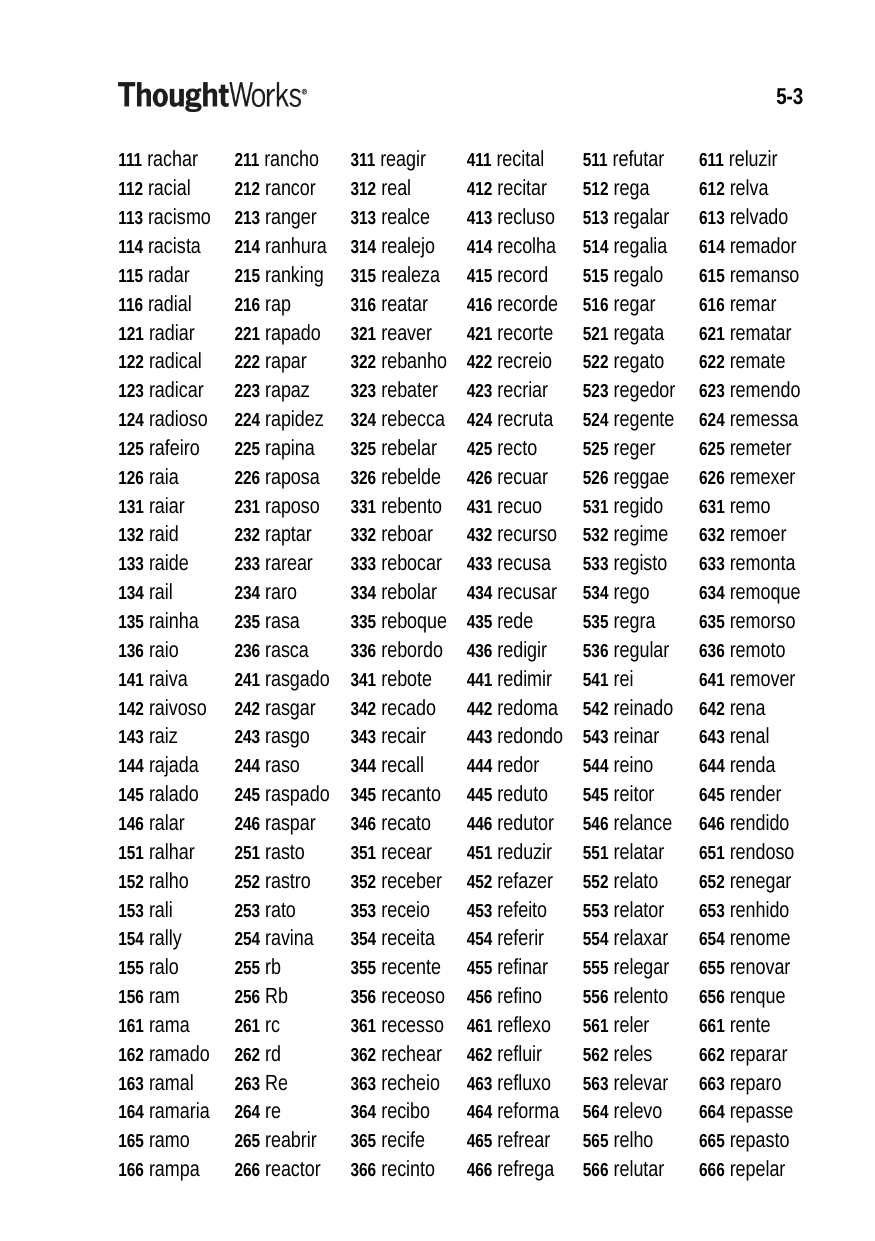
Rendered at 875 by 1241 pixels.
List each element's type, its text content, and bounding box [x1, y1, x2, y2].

text 321 reaver [350, 319, 467, 344]
text 312 real [350, 175, 467, 200]
text 146 ralar [118, 810, 234, 835]
text 315 realeza [350, 262, 467, 287]
text 215 ranking [234, 262, 350, 287]
text 411 recital [467, 146, 583, 171]
text 625 remeter [699, 435, 815, 460]
text 331 rebento [350, 492, 467, 518]
text 356 receoso [350, 983, 467, 1008]
text 151 ralhar [118, 839, 234, 864]
text 113 racismo [118, 204, 234, 229]
text 124 radioso [118, 406, 234, 431]
text 444 redor [467, 752, 583, 777]
text 563 relevar [583, 1069, 699, 1095]
text 5-3 [685, 83, 803, 109]
text 235 rasa [234, 608, 350, 633]
text 512 rega [583, 175, 699, 200]
text 666 repelar [699, 1156, 815, 1181]
text 255 rb [234, 954, 350, 979]
text 566 relutar [583, 1156, 699, 1181]
text 655 renovar [699, 954, 815, 979]
text 561 reler [583, 1012, 699, 1037]
text 254 ravina [234, 925, 350, 950]
text 135 rainha [118, 608, 234, 633]
text 533 registo [583, 550, 699, 575]
text 231 raposo [234, 492, 350, 518]
text 162 ramado [118, 1041, 234, 1066]
text 246 raspar [234, 810, 350, 835]
text 341 rebote [350, 666, 467, 691]
text 562 reles [583, 1041, 699, 1066]
text 615 remanso [699, 262, 815, 287]
text 232 raptar [234, 521, 350, 546]
text 653 renhido [699, 896, 815, 922]
text 454 referir [467, 925, 583, 950]
text 524 regente [583, 406, 699, 431]
text 634 remoque [699, 579, 815, 604]
text 412 recitar [467, 175, 583, 200]
text 521 regata [583, 319, 699, 344]
text 436 redigir [467, 637, 583, 662]
text 661 rente [699, 1012, 815, 1037]
text 222 rapar [234, 348, 350, 373]
text 214 ranhura [234, 233, 350, 258]
text 256 Rb [234, 983, 350, 1008]
text 226 raposa [234, 464, 350, 489]
text 456 refino [467, 983, 583, 1008]
text 325 rebelar [350, 435, 467, 460]
text 431 recuo [467, 492, 583, 518]
text 535 regra [583, 608, 699, 633]
text 453 refeito [467, 896, 583, 922]
text 323 rebater [350, 377, 467, 402]
text 516 regar [583, 291, 699, 316]
text 253 rato [234, 896, 350, 922]
text 414 recolha [467, 233, 583, 258]
text 241 rasgado [234, 666, 350, 691]
text 552 relato [583, 868, 699, 893]
text 433 recusa [467, 550, 583, 575]
text 261 rc [234, 1012, 350, 1037]
text 434 recusar [467, 579, 583, 604]
text 541 rei [583, 666, 699, 691]
text 365 recife [350, 1127, 467, 1152]
text 316 reatar [350, 291, 467, 316]
text 133 raide [118, 550, 234, 575]
text 635 remorso [699, 608, 815, 633]
text 646 rendido [699, 810, 815, 835]
text 626 remexer [699, 464, 815, 489]
text 554 relaxar [583, 925, 699, 950]
text 531 regido [583, 492, 699, 518]
text 212 rancor [234, 175, 350, 200]
text 251 rasto [234, 839, 350, 864]
text 263 Re [234, 1069, 350, 1095]
text 346 recato [350, 810, 467, 835]
text 513 regalar [583, 204, 699, 229]
text 511 refutar [583, 146, 699, 171]
text 355 recente [350, 954, 467, 979]
text 664 repasse [699, 1098, 815, 1123]
text 526 reggae [583, 464, 699, 489]
text 442 redoma [467, 694, 583, 719]
text 565 relho [583, 1127, 699, 1152]
text 536 regular [583, 637, 699, 662]
text 551 relatar [583, 839, 699, 864]
text 131 raiar [118, 492, 234, 518]
text 631 remo [699, 492, 815, 518]
text 613 relvado [699, 204, 815, 229]
text 445 reduto [467, 781, 583, 806]
text 244 raso [234, 752, 350, 777]
text 154 rally [118, 925, 234, 950]
text 555 relegar [583, 954, 699, 979]
text 463 refluxo [467, 1069, 583, 1095]
text 136 raio [118, 637, 234, 662]
text 344 recall [350, 752, 467, 777]
text 422 recreio [467, 348, 583, 373]
text 213 ranger [234, 204, 350, 229]
text 654 renome [699, 925, 815, 950]
text 245 raspado [234, 781, 350, 806]
text 121 radiar [118, 319, 234, 344]
text 364 recibo [350, 1098, 467, 1123]
text 455 refinar [467, 954, 583, 979]
text 123 radicar [118, 377, 234, 402]
text 425 recto [467, 435, 583, 460]
text 461 reflexo [467, 1012, 583, 1037]
text 623 remendo [699, 377, 815, 402]
text 464 reforma [467, 1098, 583, 1123]
picture [118, 82, 307, 112]
text 243 rasgo [234, 723, 350, 748]
text 651 rendoso [699, 839, 815, 864]
text 333 rebocar [350, 550, 467, 575]
text 125 rafeiro [118, 435, 234, 460]
text 122 radical [118, 348, 234, 373]
text 234 raro [234, 579, 350, 604]
text 624 remessa [699, 406, 815, 431]
text 112 racial [118, 175, 234, 200]
text 452 refazer [467, 868, 583, 893]
text 446 redutor [467, 810, 583, 835]
text 665 repasto [699, 1127, 815, 1152]
text 164 ramaria [118, 1098, 234, 1123]
text 324 rebecca [350, 406, 467, 431]
text 415 record [467, 262, 583, 287]
text 621 rematar [699, 319, 815, 344]
text 542 reinado [583, 694, 699, 719]
text 523 regedor [583, 377, 699, 402]
text 351 recear [350, 839, 467, 864]
text 334 rebolar [350, 579, 467, 604]
text 366 recinto [350, 1156, 467, 1181]
text 546 relance [583, 810, 699, 835]
text 614 remador [699, 233, 815, 258]
text 242 rasgar [234, 694, 350, 719]
text 165 ramo [118, 1127, 234, 1152]
text 645 render [699, 781, 815, 806]
text 361 recesso [350, 1012, 467, 1037]
text 265 reabrir [234, 1127, 350, 1152]
text 142 raivoso [118, 694, 234, 719]
text 145 ralado [118, 781, 234, 806]
text 264 re [234, 1098, 350, 1123]
text 652 renegar [699, 868, 815, 893]
text 633 remonta [699, 550, 815, 575]
text 362 rechear [350, 1041, 467, 1066]
text 534 rego [583, 579, 699, 604]
text 465 refrear [467, 1127, 583, 1152]
text 426 recuar [467, 464, 583, 489]
text 252 rastro [234, 868, 350, 893]
text 451 reduzir [467, 839, 583, 864]
text 221 rapado [234, 319, 350, 344]
text 111 rachar [118, 146, 234, 171]
text 116 radial [118, 291, 234, 316]
text 544 reino [583, 752, 699, 777]
text 233 rarear [234, 550, 350, 575]
text 353 receio [350, 896, 467, 922]
text 161 rama [118, 1012, 234, 1037]
text 143 raiz [118, 723, 234, 748]
text 343 recair [350, 723, 467, 748]
text 564 relevo [583, 1098, 699, 1123]
text 622 remate [699, 348, 815, 373]
text 612 relva [699, 175, 815, 200]
text 423 recriar [467, 377, 583, 402]
text 336 rebordo [350, 637, 467, 662]
text 514 regalia [583, 233, 699, 258]
text 532 regime [583, 521, 699, 546]
text 416 recorde [467, 291, 583, 316]
text 466 refrega [467, 1156, 583, 1181]
text 335 reboque [350, 608, 467, 633]
text 432 recurso [467, 521, 583, 546]
text 553 relator [583, 896, 699, 922]
text 313 realce [350, 204, 467, 229]
text 156 ram [118, 983, 234, 1008]
text 225 rapina [234, 435, 350, 460]
text 345 recanto [350, 781, 467, 806]
text 326 rebelde [350, 464, 467, 489]
text 424 recruta [467, 406, 583, 431]
text 141 raiva [118, 666, 234, 691]
text 342 recado [350, 694, 467, 719]
text 311 reagir [350, 146, 467, 171]
text 115 radar [118, 262, 234, 287]
text 522 regato [583, 348, 699, 373]
text 611 reluzir [699, 146, 815, 171]
text 211 rancho [234, 146, 350, 171]
text 556 relento [583, 983, 699, 1008]
text 413 recluso [467, 204, 583, 229]
text 421 recorte [467, 319, 583, 344]
text 126 raia [118, 464, 234, 489]
text 216 rap [234, 291, 350, 316]
text 166 rampa [118, 1156, 234, 1181]
text 525 reger [583, 435, 699, 460]
text 644 renda [699, 752, 815, 777]
text 662 reparar [699, 1041, 815, 1066]
text 236 rasca [234, 637, 350, 662]
text 641 remover [699, 666, 815, 691]
text 363 recheio [350, 1069, 467, 1095]
text 224 rapidez [234, 406, 350, 431]
text 462 refluir [467, 1041, 583, 1066]
text 543 reinar [583, 723, 699, 748]
text 441 redimir [467, 666, 583, 691]
text 545 reitor [583, 781, 699, 806]
text 616 remar [699, 291, 815, 316]
text 153 rali [118, 896, 234, 922]
text 352 receber [350, 868, 467, 893]
text 643 renal [699, 723, 815, 748]
text 152 ralho [118, 868, 234, 893]
text 144 rajada [118, 752, 234, 777]
text 443 redondo [467, 723, 583, 748]
text 636 remoto [699, 637, 815, 662]
text 134 rail [118, 579, 234, 604]
text 314 realejo [350, 233, 467, 258]
text 262 rd [234, 1041, 350, 1066]
text 223 rapaz [234, 377, 350, 402]
text 435 rede [467, 608, 583, 633]
text 114 racista [118, 233, 234, 258]
text 656 renque [699, 983, 815, 1008]
text 332 reboar [350, 521, 467, 546]
text 663 reparo [699, 1069, 815, 1095]
text 163 ramal [118, 1069, 234, 1095]
text 322 rebanho [350, 348, 467, 373]
text 354 receita [350, 925, 467, 950]
text 515 regalo [583, 262, 699, 287]
text 132 raid [118, 521, 234, 546]
text 266 reactor [234, 1156, 350, 1181]
text 632 remoer [699, 521, 815, 546]
text 155 ralo [118, 954, 234, 979]
text 642 rena [699, 694, 815, 719]
